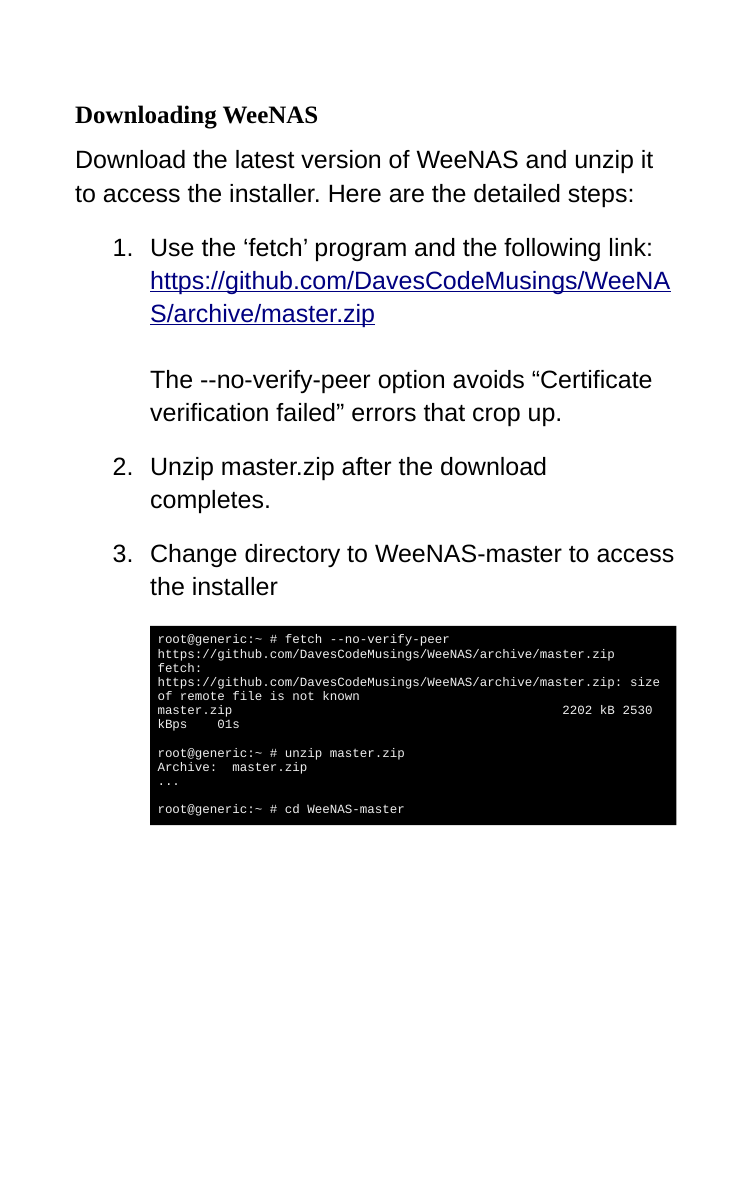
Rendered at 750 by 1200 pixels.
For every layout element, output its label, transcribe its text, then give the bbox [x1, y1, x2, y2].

text Download the latest version of WeeNAS and unzip it to access the installer. Here are the detailed steps: [75, 146, 675, 207]
subtitle Downloading WeeNAS [75, 100, 675, 129]
list Change directory to WeeNAS-master to access the installer [112, 539, 675, 601]
list Use the ‘fetch’ program and the following link: https://github.com/DavesCodeMusings/WeeNAS/archive/master.zip The --no-verify-peer option avoids “Certificate verification failed” errors that crop up. [112, 233, 675, 426]
list Unzip master.zip after the download completes. [112, 452, 675, 513]
